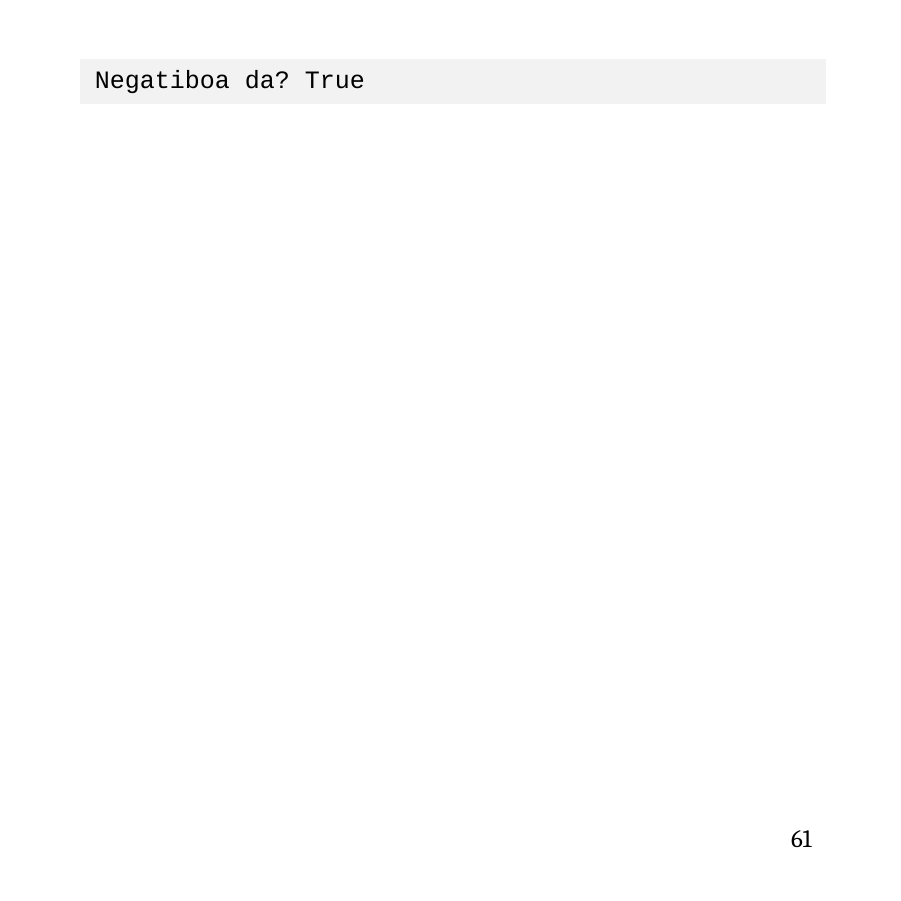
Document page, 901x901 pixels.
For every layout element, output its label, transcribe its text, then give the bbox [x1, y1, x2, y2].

text Negatiboa da? True [86, 65, 820, 98]
